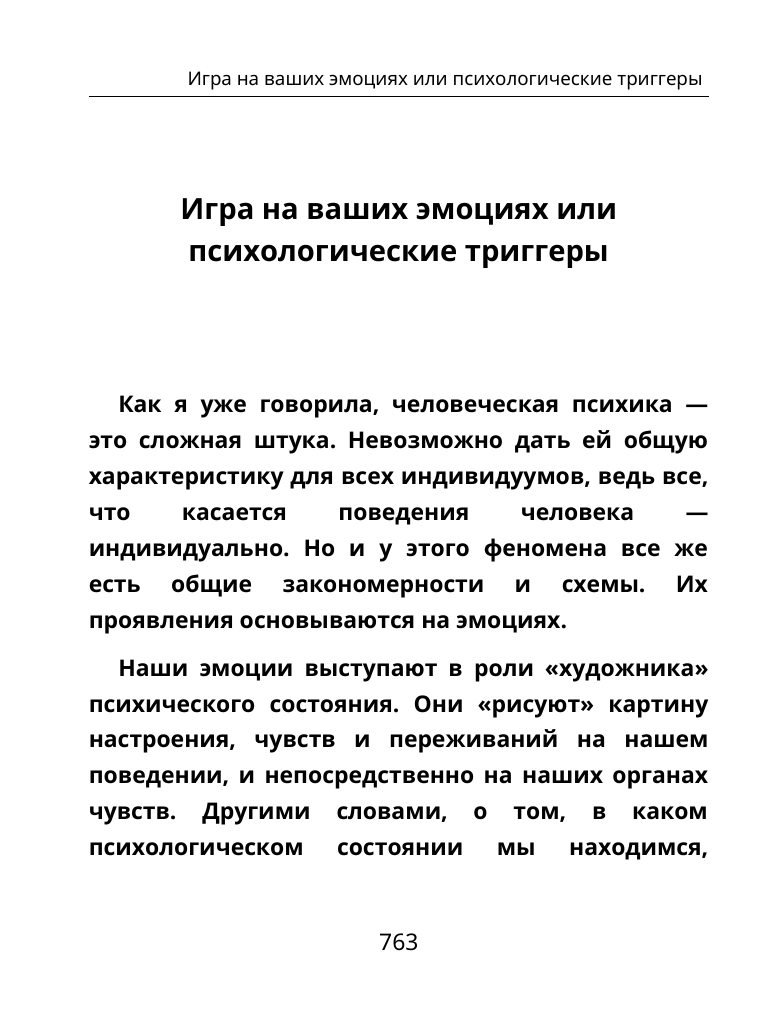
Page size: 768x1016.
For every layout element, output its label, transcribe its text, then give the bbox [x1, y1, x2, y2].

subtitle Игра на ваших эмоциях или психологические триггеры [88, 185, 709, 270]
text Как я уже говорила, человеческая психика — это сложная штука. Невозможно дать ей общую характеристику для всех индивидуумов, ведь все, что касается поведения человека — индивидуально. Но и у этого феномена все же есть общие закономерности и схемы. Их проявления основываются на эмоциях. [88, 388, 709, 635]
text Наши эмоции выступают в роли «художника» психического состояния. Они «рисуют» картину настроения, чувств и переживаний на нашем поведении, и непосредственно на наших органах чувств. Другими словами, о том, в каком психологическом состоянии мы находимся, [88, 652, 709, 862]
